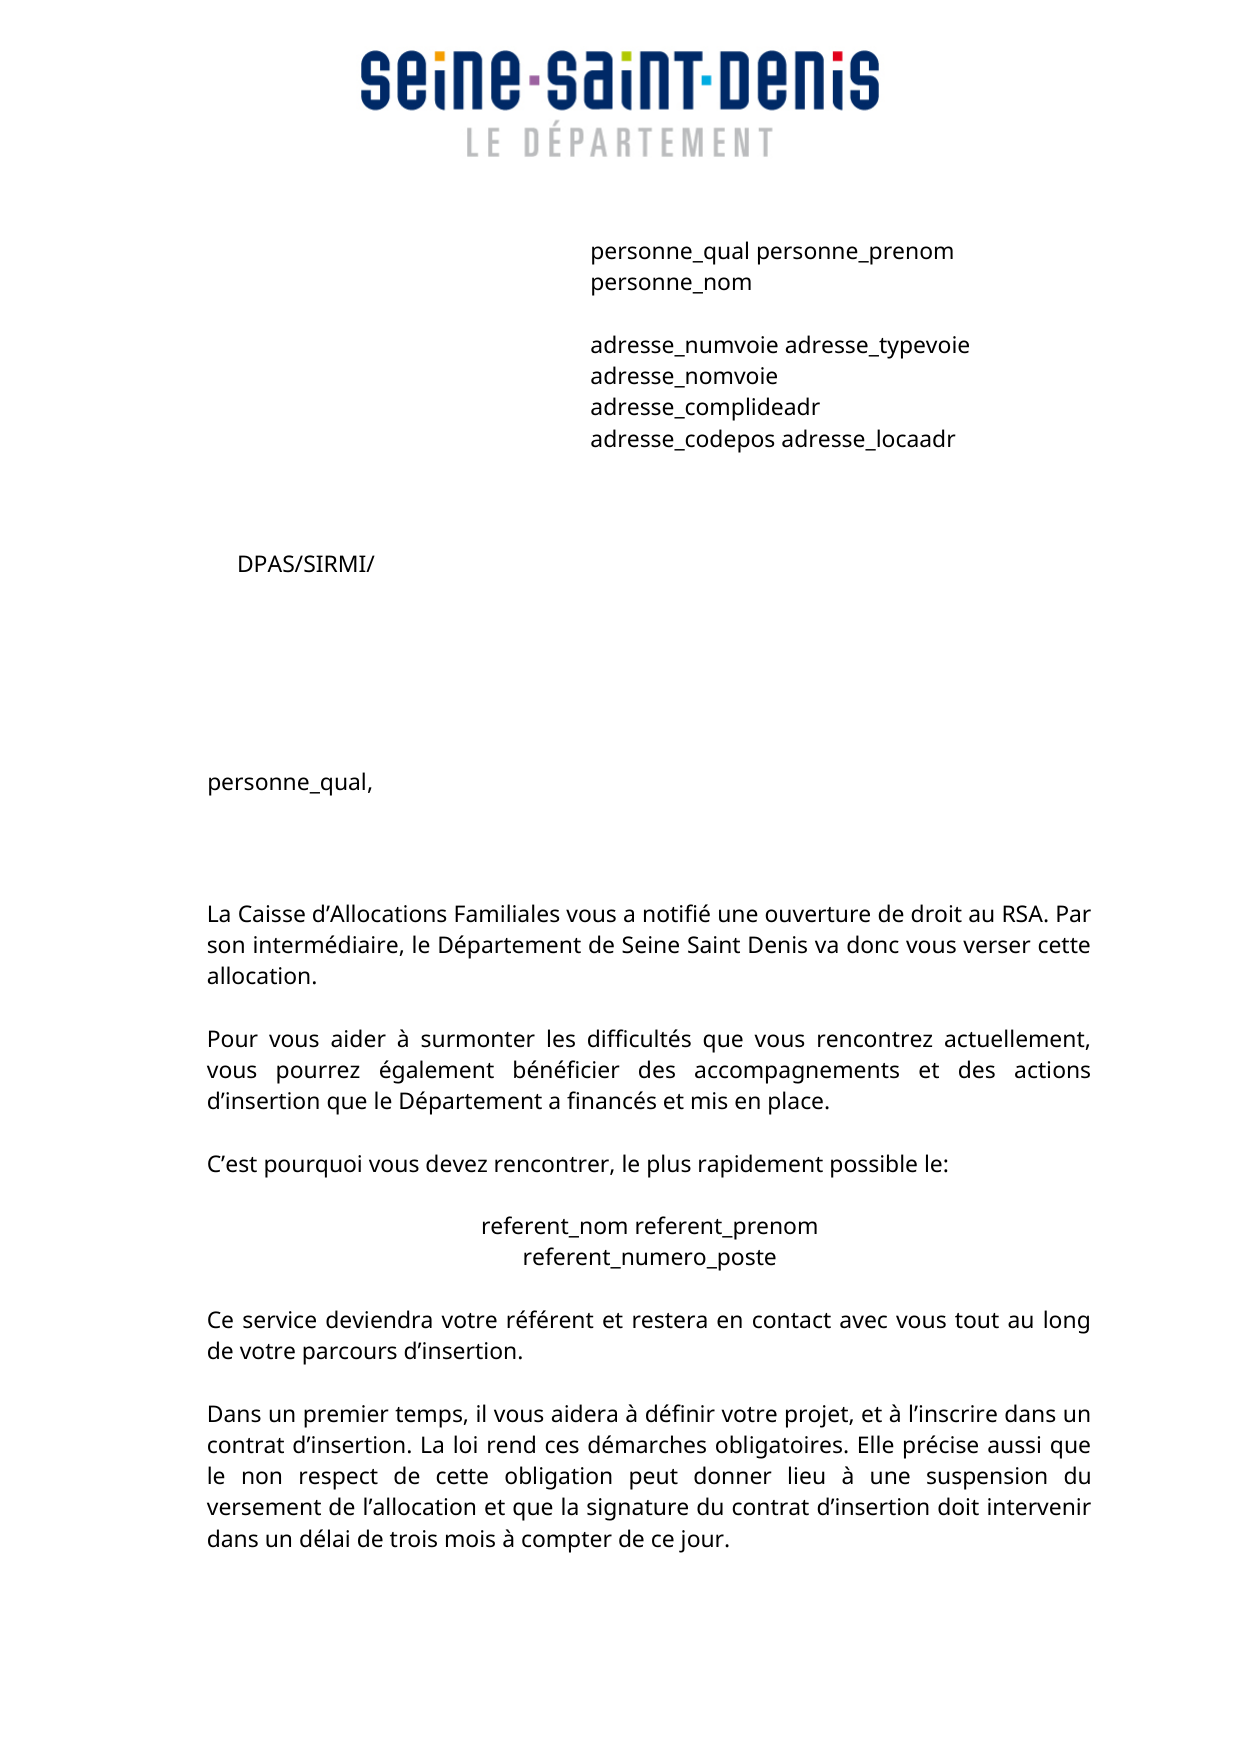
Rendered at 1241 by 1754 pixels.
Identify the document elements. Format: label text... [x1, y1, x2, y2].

text adresse_codepos adresse_locaadr [590, 422, 1092, 454]
text Pour vous aider à surmonter les difficultés que vous rencontrez actuellement, vous pourrez également bénéficier des accompagnements et des actions d’insertion que le Département a financés et mis en place. [207, 1022, 1092, 1116]
text referent_nom referent_prenom [207, 1210, 1092, 1241]
text adresse_numvoie adresse_typevoie adresse_nomvoie [590, 329, 1092, 391]
picture [324, 14, 916, 194]
text C’est pourquoi vous devez rencontrer, le plus rapidement possible le: [207, 1147, 1092, 1179]
text referent_numero_poste [207, 1241, 1092, 1272]
text personne_qual, [207, 766, 1092, 797]
text DPAS/SIRMI/ [236, 547, 1092, 579]
text La Caisse d’Allocations Familiales vous a notifié une ouverture de droit au RSA. Par son intermédiaire, le Département de Seine Saint Denis va donc vous verser cette allocation. [207, 897, 1092, 991]
text Dans un premier temps, il vous aidera à définir votre projet, et à l’inscrire dans un contrat d’insertion. La loi rend ces démarches obligatoires. Elle précise aussi que le non respect de cette obligation peut donner lieu à une suspension du versement de l’allocation et que la signature du contrat d’insertion doit intervenir dans un délai de trois mois à compter de ce jour. [207, 1397, 1092, 1554]
text personne_qual personne_prenom personne_nom [590, 235, 1092, 297]
text adresse_complideadr [590, 391, 1092, 422]
text Ce service deviendra votre référent et restera en contact avec vous tout au long de votre parcours d’insertion. [207, 1304, 1092, 1366]
